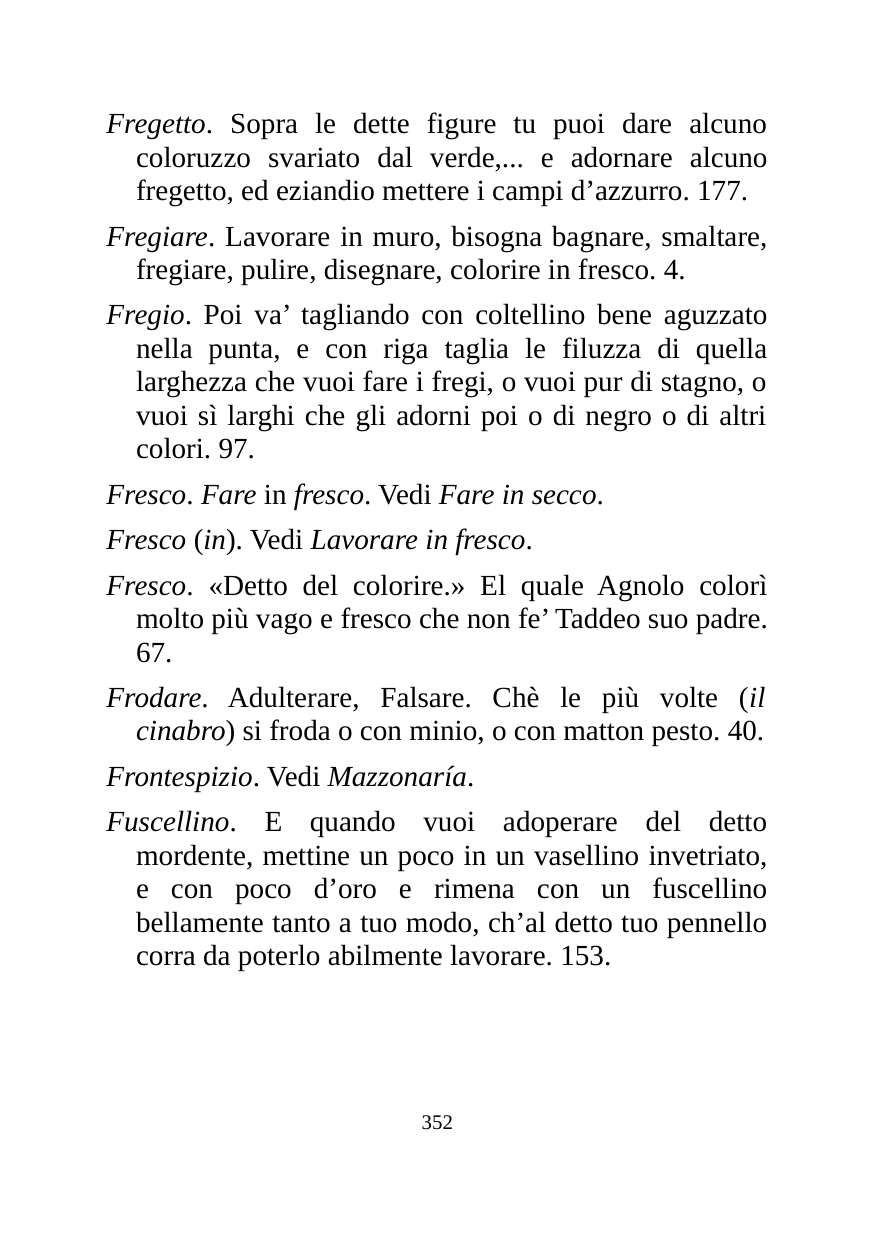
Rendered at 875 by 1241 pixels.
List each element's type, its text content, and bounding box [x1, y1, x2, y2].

text Fresco. «Detto del colorire.» El quale Agnolo colorì molto più vago e fresco che non fe’ Taddeo suo padre. 67. [106, 568, 768, 668]
text Fuscellino. E quando vuoi adoperare del detto mordente, mettine un poco in un vasellino invetriato, e con poco d’oro e rimena con un fuscellino bellamente tanto a tuo modo, ch’al detto tuo pennello corra da poterlo abilmente lavorare. 153. [106, 804, 768, 972]
text Fregiare. Lavorare in muro, bisogna bagnare, smaltare, fregiare, pulire, disegnare, colorire in fresco. 4. [106, 219, 768, 286]
text Fresco (in). Vedi Lavorare in fresco. [106, 522, 768, 556]
text Frodare. Adulterare, Falsare. Chè le più volte (il cinabro) si froda o con minio, o con matton pesto. 40. [106, 680, 768, 747]
text Fregio. Poi va’ tagliando con coltellino bene aguzzato nella punta, e con riga taglia le filuzza di quella larghezza che vuoi fare i fregi, o vuoi pur di stagno, o vuoi sì larghi che gli adorni poi o di negro o di altri colori. 97. [106, 297, 768, 465]
text Fregetto. Sopra le dette figure tu puoi dare alcuno coloruzzo svariato dal verde,... e adornare alcuno fregetto, ed eziandio mettere i campi d’azzurro. 177. [106, 106, 768, 207]
text Frontespizio. Vedi Mazzonaría. [106, 759, 768, 792]
text Fresco. Fare in fresco. Vedi Fare in secco. [106, 477, 768, 511]
